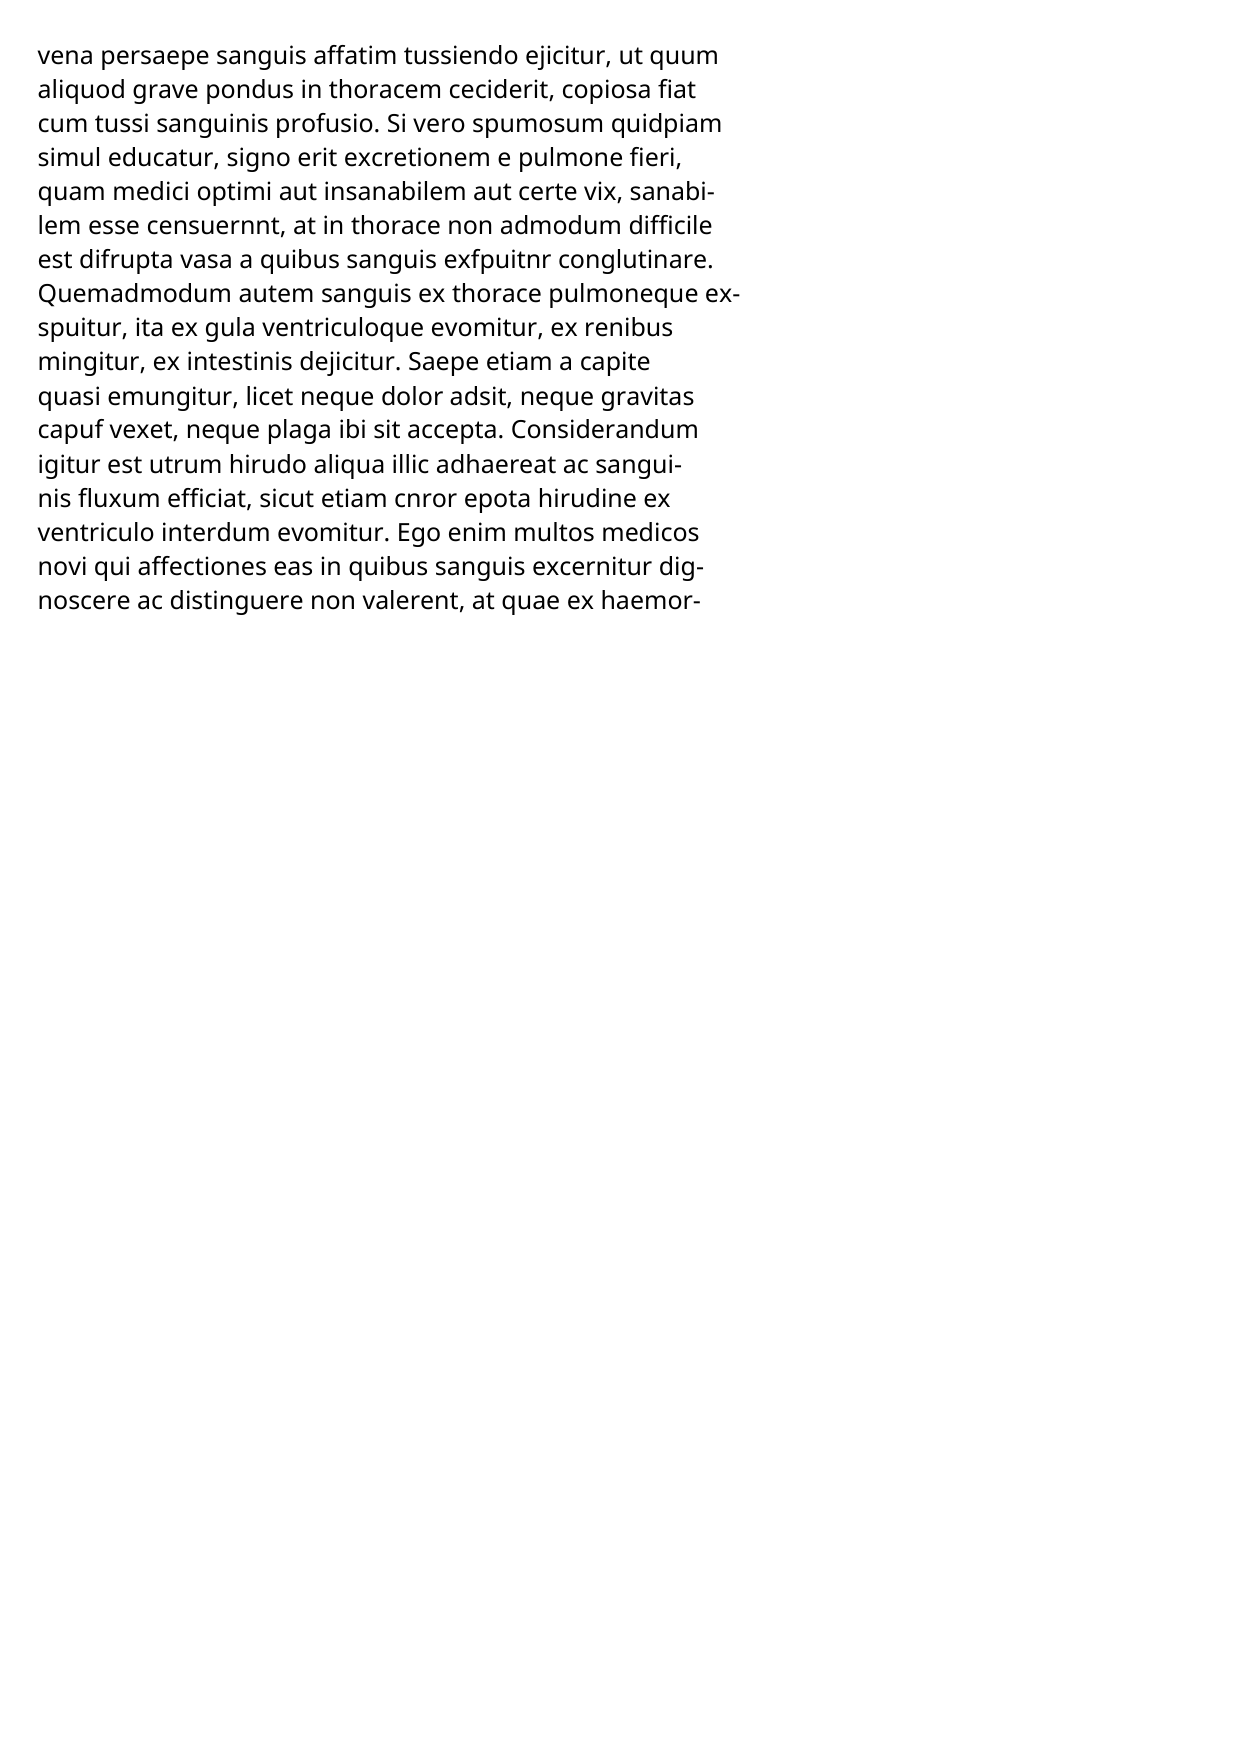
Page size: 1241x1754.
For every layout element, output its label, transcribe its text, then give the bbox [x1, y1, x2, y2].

text vena persaepe sanguis affatim tussiendo ejicitur, ut quum aliquod grave pondus in thoracem ceciderit, copiosa fiat cum tussi sanguinis profusio. Si vero spumosum quidpiam simul educatur, signo erit excretionem e pulmone fieri, quam medici optimi aut insanabilem aut certe vix, sanabi- lem esse censuernnt, at in thorace non admodum difficile est difrupta vasa a quibus sanguis exfpuitnr conglutinare. Quemadmodum autem sanguis ex thorace pulmoneque ex- spuitur, ita ex gula ventriculoque evomitur, ex renibus mingitur, ex intestinis dejicitur. Saepe etiam a capite quasi emungitur, licet neque dolor adsit, neque gravitas capuf vexet, neque plaga ibi sit accepta. Considerandum igitur est utrum hirudo aliqua illic adhaereat ac sangui- nis fluxum efficiat, sicut etiam cnror epota hirudine ex ventriculo interdum evomitur. Ego enim multos medicos novi qui affectiones eas in quibus sanguis excernitur dig- noscere ac distinguere non valerent, at quae ex haemor- [37, 37, 1203, 617]
